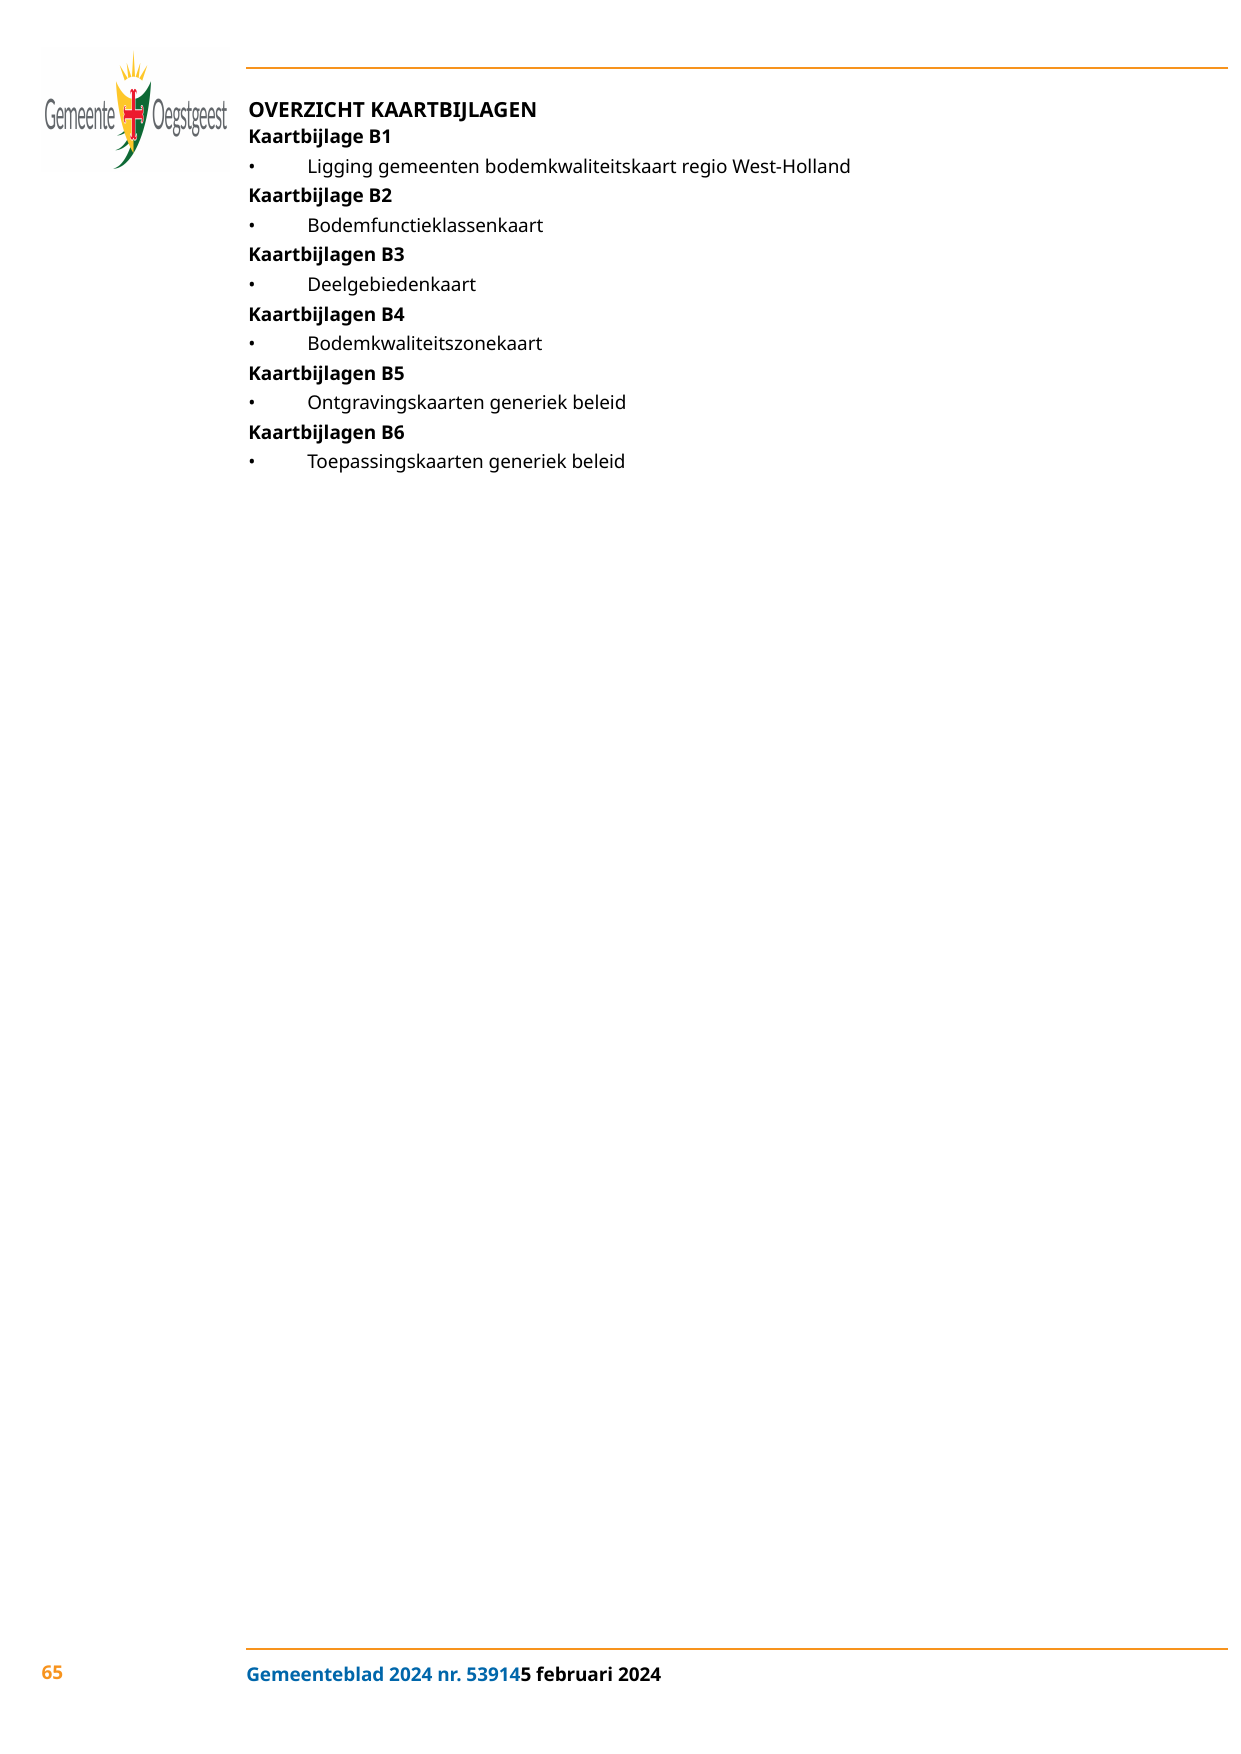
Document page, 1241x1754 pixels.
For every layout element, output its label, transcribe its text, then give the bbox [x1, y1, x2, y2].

text Kaartbijlagen B5 [248, 360, 1152, 386]
list Deelgebiedenkaart [248, 271, 1152, 297]
list Toepassingskaarten generiek beleid [248, 449, 1152, 474]
text Kaartbijlage B1 [248, 123, 1152, 149]
picture [41, 47, 231, 172]
list Ligging gemeenten bodemkwaliteitskaart regio West-Holland [248, 153, 1152, 179]
text OVERZICHT KAARTBIJLAGEN [248, 95, 1152, 123]
list Bodemkwaliteitszonekaart [248, 330, 1152, 356]
text Kaartbijlagen B4 [248, 301, 1152, 327]
text Kaartbijlagen B6 [248, 419, 1152, 445]
text Kaartbijlage B2 [248, 182, 1152, 208]
list Ontgravingskaarten generiek beleid [248, 389, 1152, 415]
text Kaartbijlagen B3 [248, 242, 1152, 267]
list Bodemfunctieklassenkaart [248, 212, 1152, 238]
